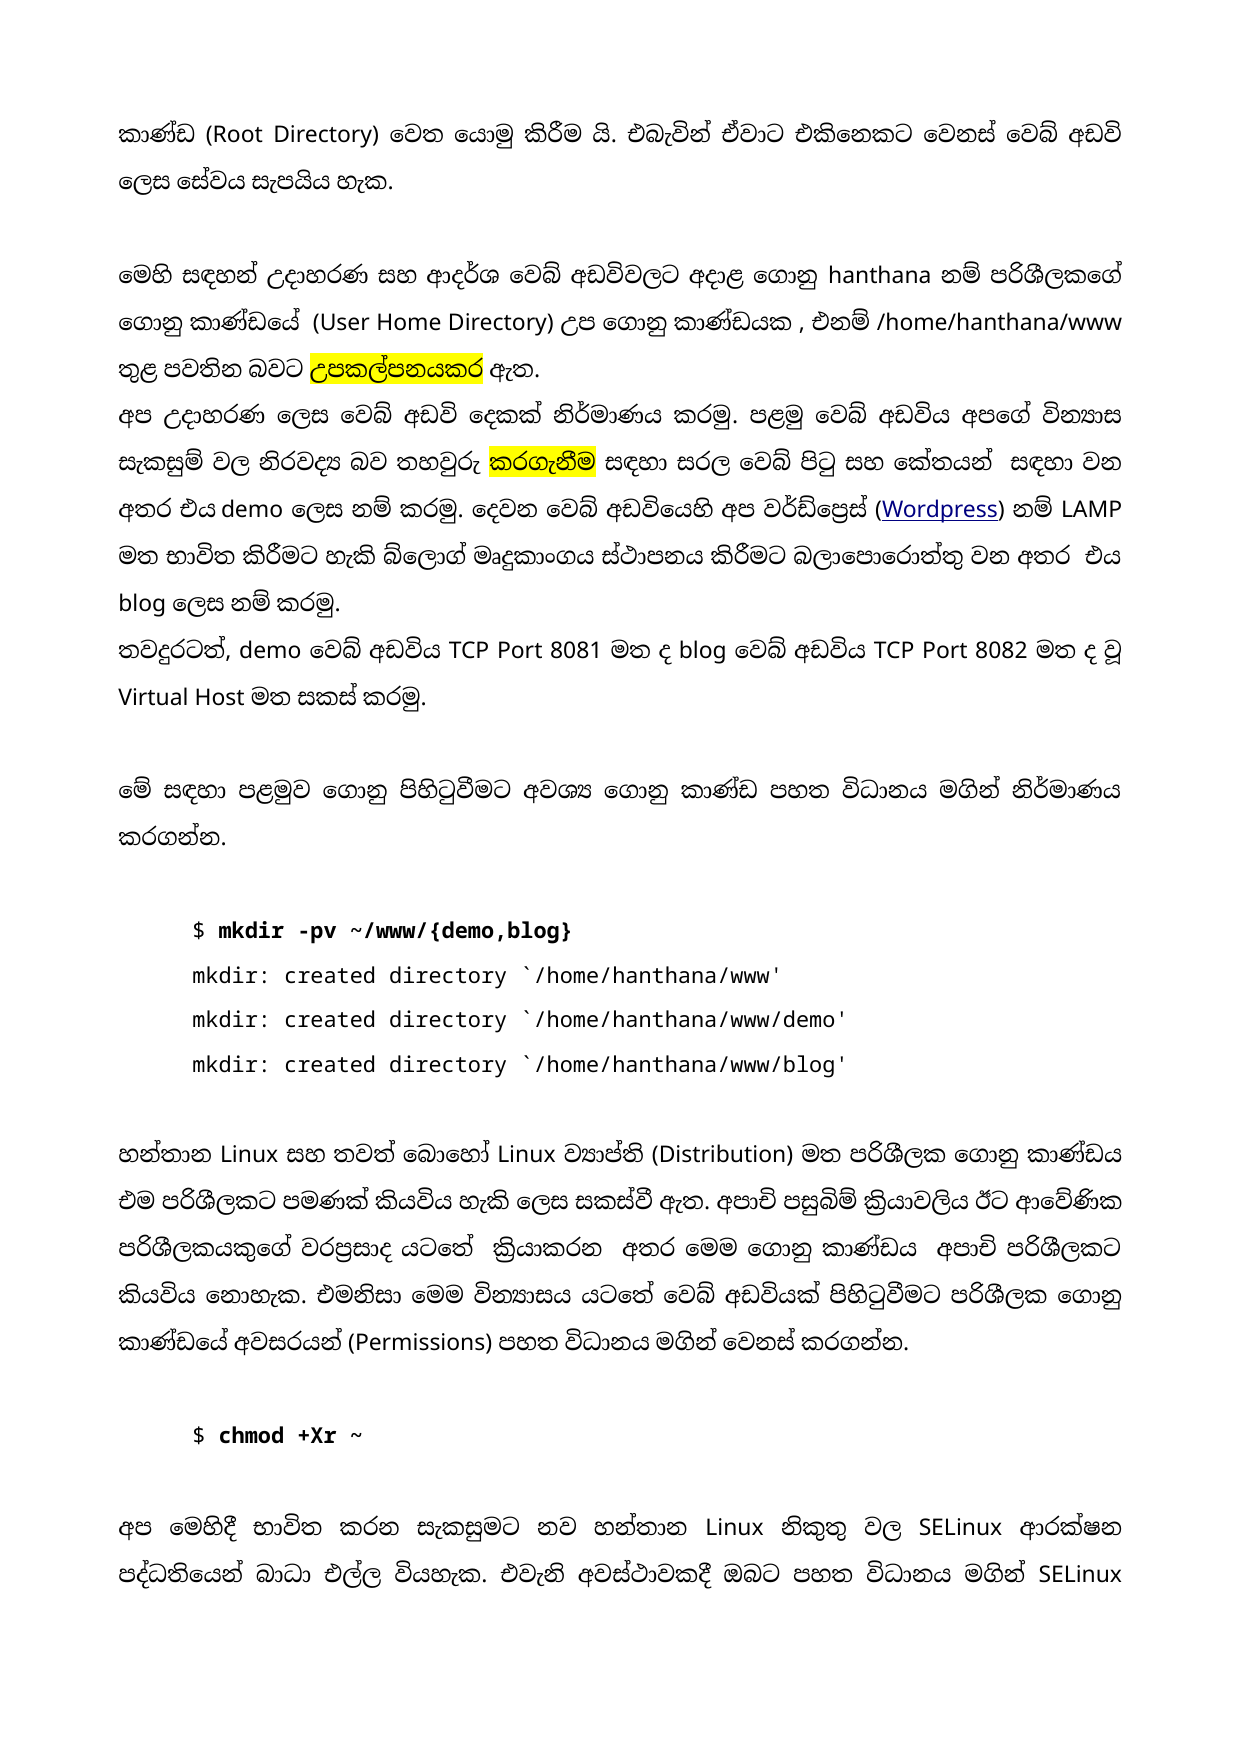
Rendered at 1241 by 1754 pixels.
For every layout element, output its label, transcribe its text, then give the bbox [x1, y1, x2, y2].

text අප මෙහිදී භාවිත කරන සැකසුමට නව හන්තාන Linux නිකුතු වල SELinux ආරක්ෂන පද්ධතියෙන් බාධා එල්ල වියහැක. එවැනි අවස්ථාවකදී ඔබට පහත විධානය මගින් SELinux [118, 1511, 1122, 1589]
text $ mkdir -pv ~/www/{demo,blog} [118, 915, 1122, 945]
text අප උදාහරණ ලෙස වෙබ් අඩවි දෙකක් නිර්මාණය කරමු. පළමු වෙබ් අඩවිය අපගේ වින්‍යාස සැකසුම් වල නිරවද්‍ය බව තහවුරු කරගැනීම සඳහා සරල වෙබ් පිටු සහ කේතයන් සඳහා වන අතර එයdemo ලෙස නම් කරමු. දෙවන වෙබ් අඩවියෙහි අප වර්ඩ්ප්‍රෙස් (Wordpress) නම් LAMP මත භාවිත කිරීමට හැකි බ්ලොග් මෘදුකාංගය ස්ථාපනය කිරීමට බලාපොරොත්තු වන අතර එය blog ලෙස නම් කරමු. [118, 399, 1122, 618]
text මේ සඳහා පළමුව ගොනු පිහිටුවීමට අවශ්‍ය ගොනු කාණ්ඩ පහත විධානය මගින් නිර්මාණය කරගන්න. [118, 774, 1122, 852]
text හන්තාන Linux සහ තවත් බොහෝ Linux ව්‍යාප්ති (Distribution) මත පරිශීලක ගොනු කාණ්ඩය එම පරිශීලකට පමණක් කියවිය හැකි ලෙස සකස්වී ඇත. අපාචි පසුබිම් ක්‍රියාවලිය ඊට ආවේණික පරිශීලකයකුගේ වරප්‍රසාද යටතේ ක්‍රියාකරන අතර මෙම ගොනු කාණ්ඩය අපාචි පරිශීලකට කියවිය නොහැක. එමනිසා මෙම වින්‍යාසය යටතේ වෙබ් අඩවියක් පිහිටුවීමට පරිශීලක ගොනු කාණ්ඩයේ අවසරයන් (Permissions) පහත විධානය මගින් වෙනස් කරගන්න. [118, 1138, 1122, 1357]
text mkdir: created directory `/home/hanthana/www/demo' [118, 1004, 1122, 1034]
text mkdir: created directory `/home/hanthana/www/blog' [118, 1049, 1122, 1079]
text $ chmod +Xr ~ [118, 1420, 1122, 1449]
text මෙහි සඳහන් උදාහරණ සහ ආදර්ශ වෙබ් අඩවිවලට අදාළ ගොනු hanthana නම් පරිශීලකගේ ගොනු කාණ්ඩයේ (User Home Directory) උප ගොනු කාණ්ඩයක , එනම් /home/hanthana/www තුළ පවතින බවට උපකල්පනයකර ඇත. [118, 259, 1122, 384]
text mkdir: created directory `/home/hanthana/www' [118, 960, 1122, 989]
text තවදුරටත්, demo වෙබ් අඩවිය TCP Port 8081 මත ද blog වෙබ් අඩවිය TCP Port 8082 මත ද වූ Virtual Host මත සකස් කරමු. [118, 634, 1122, 712]
text කාණ්ඩ (Root Directory) වෙත යොමු කිරීම යි. එබැවින් ඒවාට එකිනෙකට වෙනස් වෙබ් අඩවි ලෙස සේවය සැපයිය හැක. [118, 118, 1122, 196]
